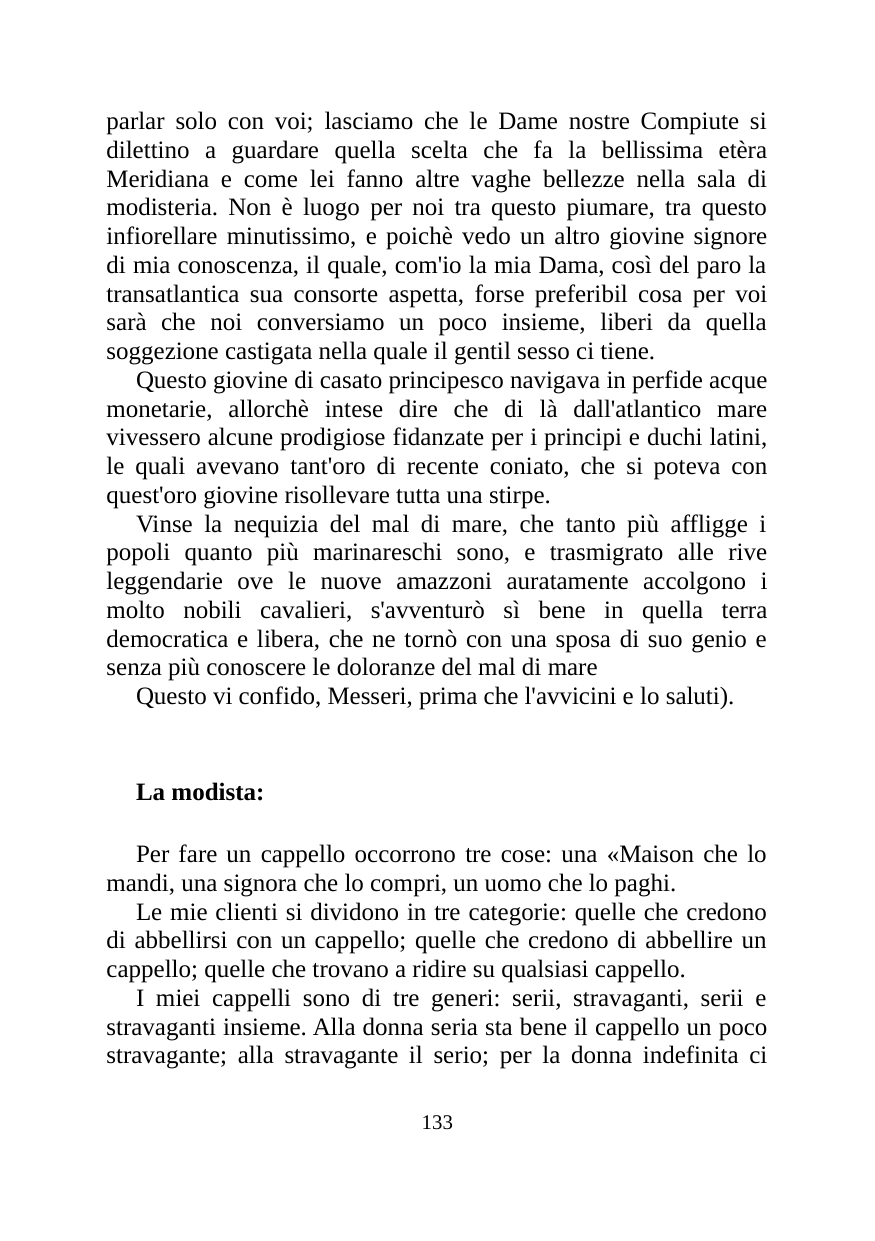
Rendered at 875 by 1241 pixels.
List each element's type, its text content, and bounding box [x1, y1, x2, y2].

text Questo giovine di casato principesco navigava in perfide acque monetarie, allorchè intese dire che di là dall'atlantico mare vivessero alcune prodigiose fidanzate per i principi e duchi latini, le quali avevano tant'oro di recente coniato, che si poteva con quest'oro giovine risollevare tutta una stirpe. [106, 365, 768, 509]
text La modista: [106, 777, 768, 806]
text parlar solo con voi; lasciamo che le Dame nostre Compiute si dilettino a guardare quella scelta che fa la bellissima etèra Meridiana e come lei fanno altre vaghe bellezze nella sala di modisteria. Non è luogo per noi tra questo piumare, tra questo infiorellare minutissimo, e poichè vedo un altro giovine signore di mia conoscenza, il quale, com'io la mia Dama, così del paro la transatlantica sua consorte aspetta, forse preferibil cosa per voi sarà che noi conversiamo un poco insieme, liberi da quella soggezione castigata nella quale il gentil sesso ci tiene. [106, 106, 768, 365]
text Vinse la nequizia del mal di mare, che tanto più affligge i popoli quanto più marinareschi sono, e trasmigrato alle rive leggendarie ove le nuove amazzoni auratamente accolgono i molto nobili cavalieri, s'avventurò sì bene in quella terra democratica e libera, che ne tornò con una sposa di suo genio e senza più conoscere le doloranze del mal di mare [106, 509, 768, 681]
text Per fare un cappello occorrono tre cose: una «Maison che lo mandi, una signora che lo compri, un uomo che lo paghi. [106, 839, 768, 897]
text Le mie clienti si dividono in tre categorie: quelle che credono di abbellirsi con un cappello; quelle che credono di abbellire un cappello; quelle che trovano a ridire su qualsiasi cappello. [106, 897, 768, 983]
text I miei cappelli sono di tre generi: serii, stravaganti, serii e stravaganti insieme. Alla donna seria sta bene il cappello un poco stravagante; alla stravagante il serio; per la donna indefinita ci [106, 983, 768, 1069]
text Questo vi confido, Messeri, prima che l'avvicini e lo saluti). [106, 681, 768, 710]
